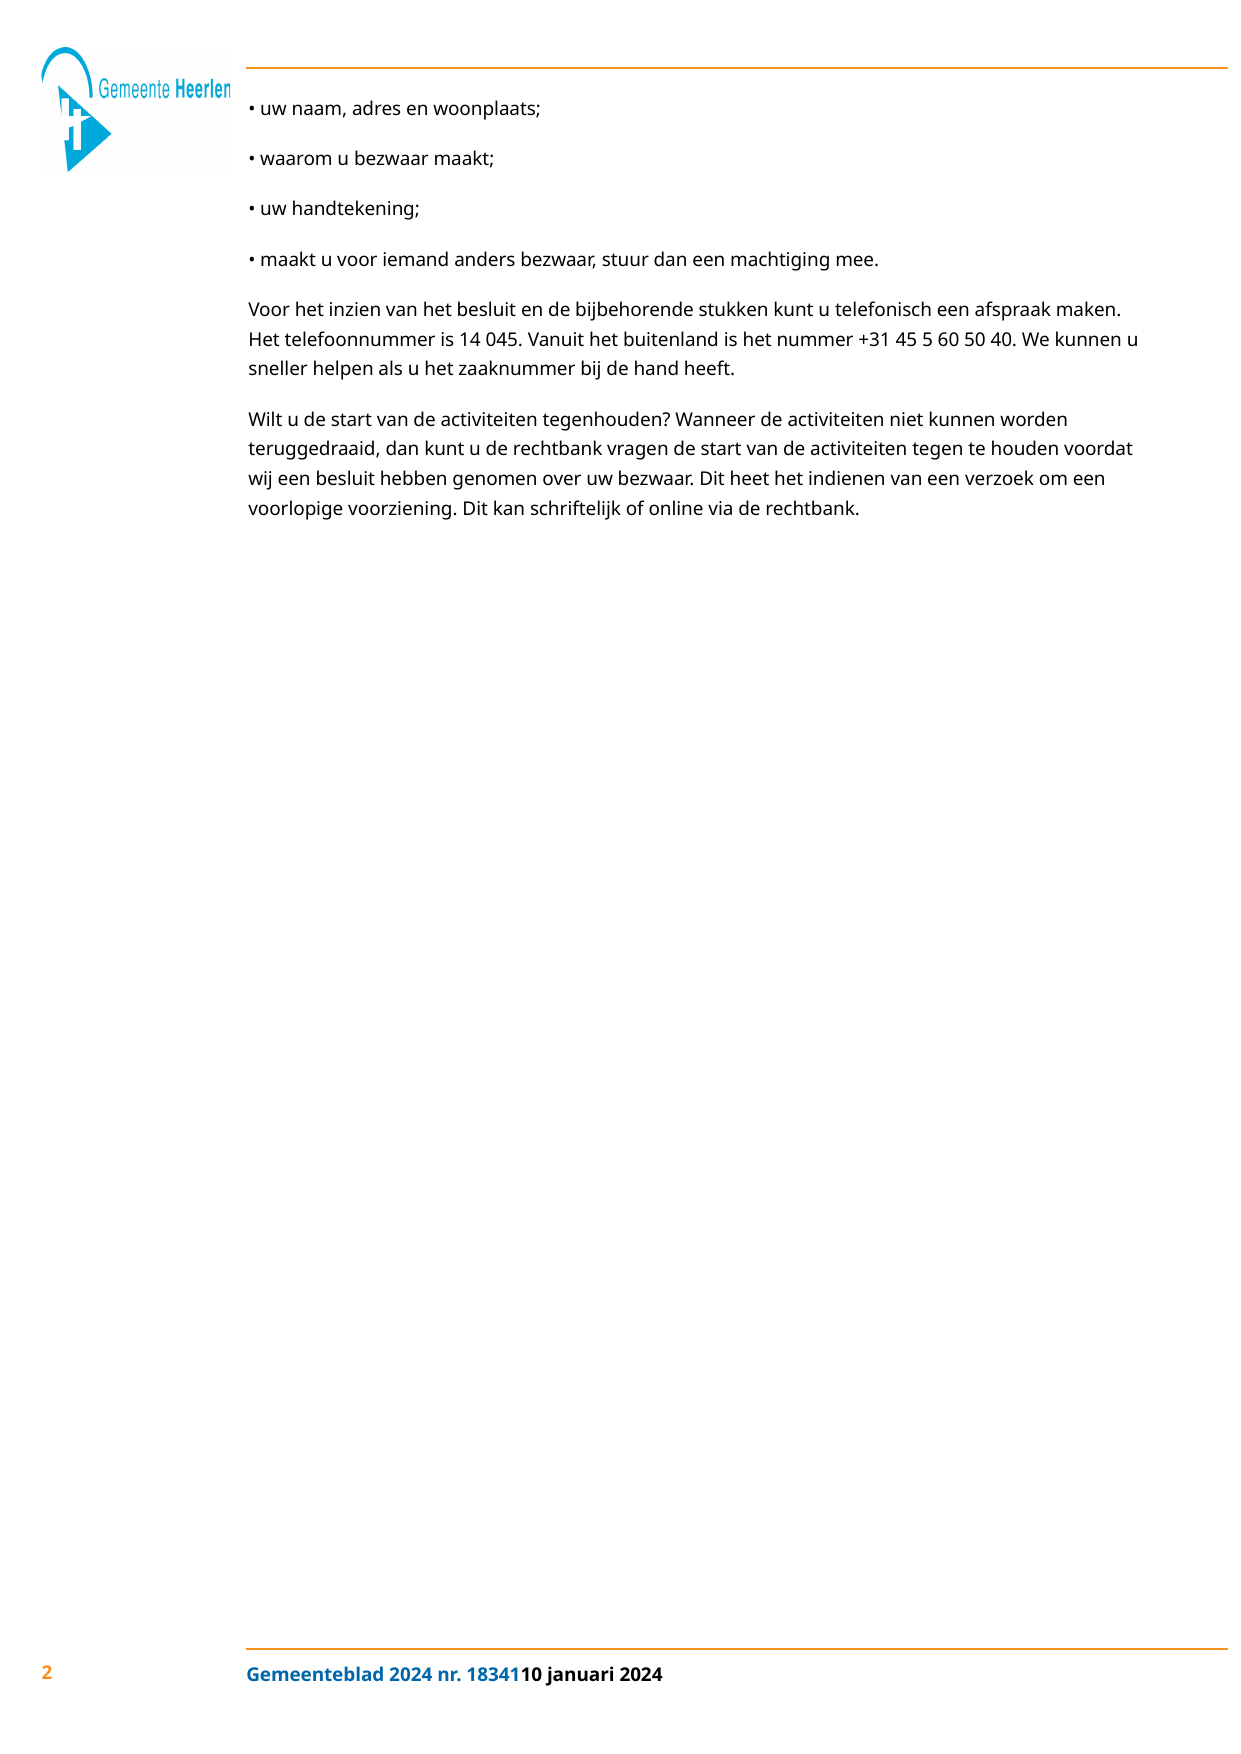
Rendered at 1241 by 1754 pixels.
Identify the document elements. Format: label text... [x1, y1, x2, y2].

text • uw naam, adres en woonplaats; [248, 95, 1152, 121]
text • uw handtekening; [248, 196, 1152, 221]
text Voor het inzien van het besluit en de bijbehorende stukken kunt u telefonisch een afspraak maken. Het telefoonnummer is 14 045. Vanuit het buitenland is het nummer +31 45 5 60 50 40. We kunnen u sneller helpen als u het zaaknummer bij de hand heeft. [248, 296, 1152, 381]
text • maakt u voor iemand anders bezwaar, stuur dan een machtiging mee. [248, 246, 1152, 272]
picture [41, 47, 59, 70]
text • waarom u bezwaar maakt; [248, 145, 1152, 171]
text Wilt u de start van de activiteiten tegenhouden? Wanneer de activiteiten niet kunnen worden teruggedraaid, dan kunt u de rechtbank vragen de start van de activiteiten tegen te houden voordat wij een besluit hebben genomen over uw bezwaar. Dit heet het indienen van een verzoek om een voorlopige voorziening. Dit kan schriftelijk of online via de rechtbank. [248, 406, 1152, 521]
picture [41, 47, 231, 172]
